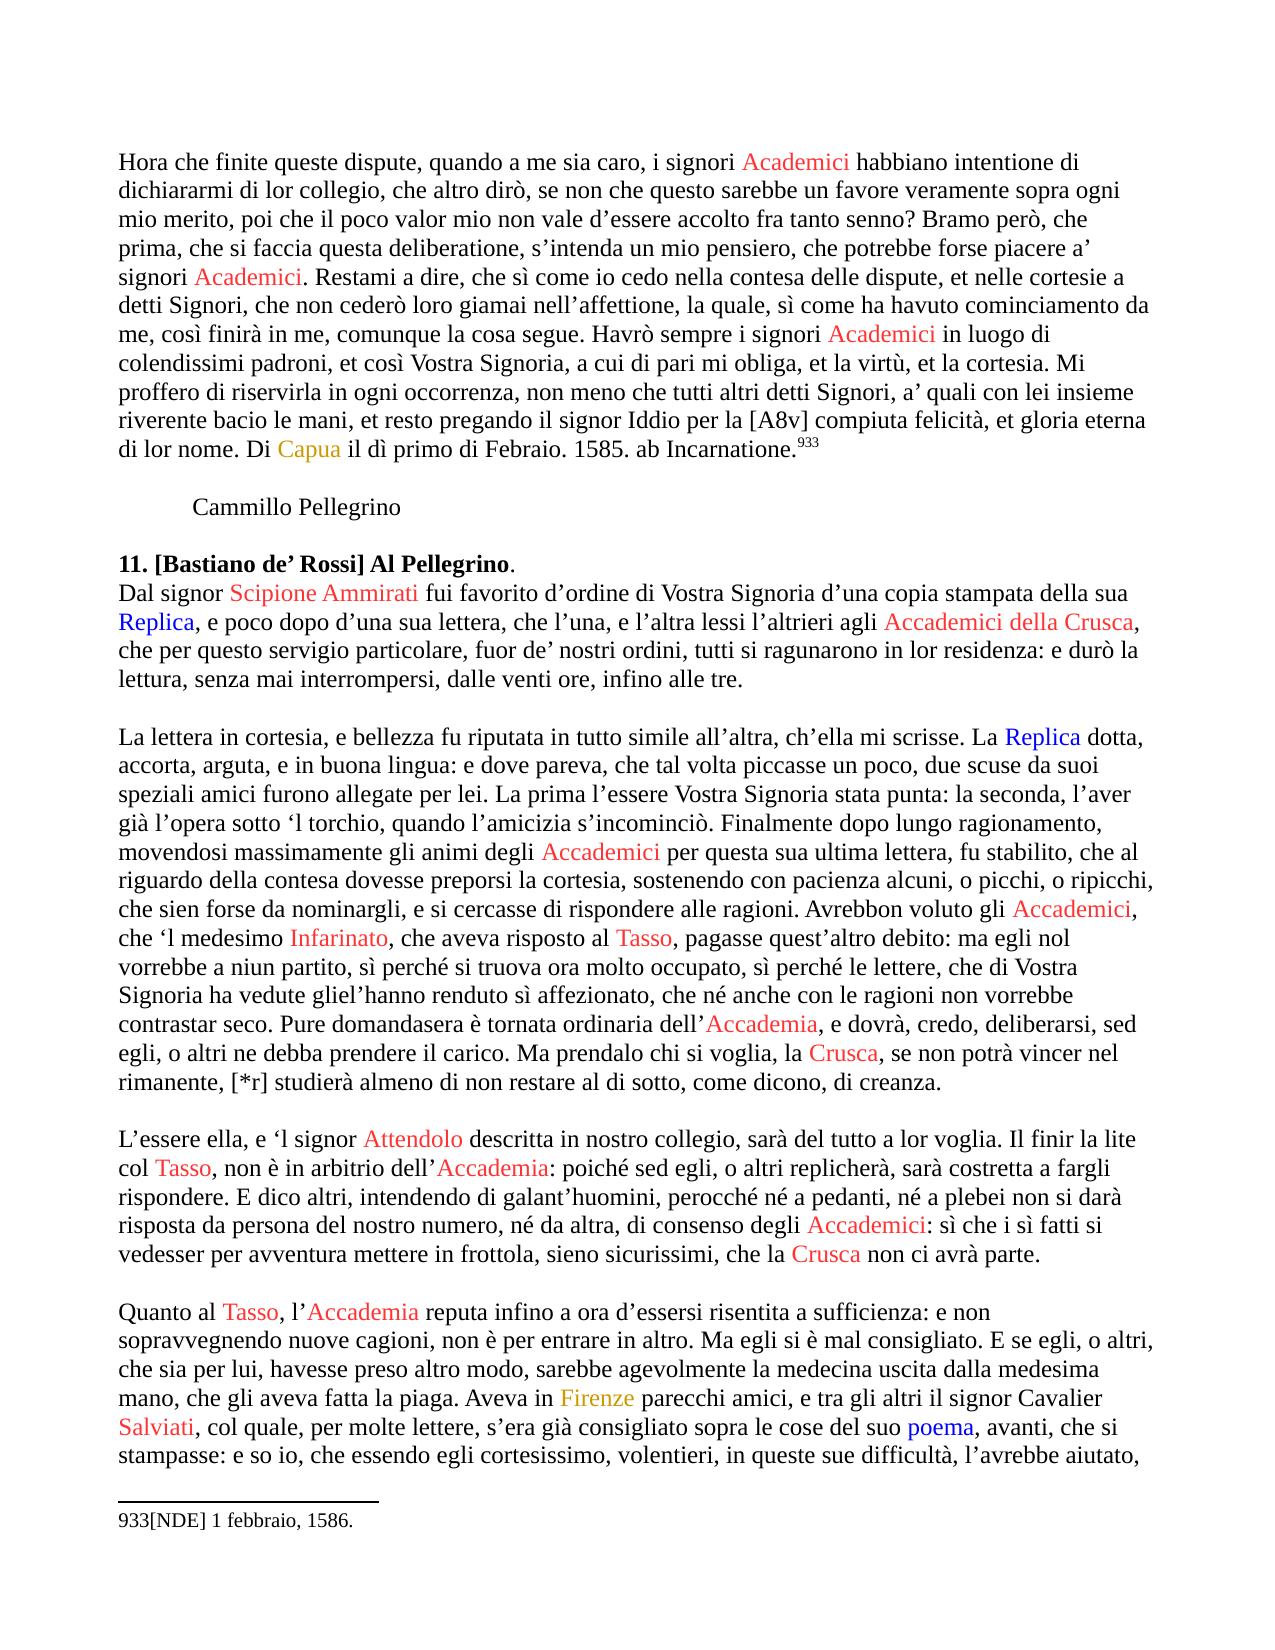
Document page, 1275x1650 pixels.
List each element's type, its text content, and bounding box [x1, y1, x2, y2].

text Hora che finite queste dispute, quando a me sia caro, i signori Academici habbiano intentione di dichiararmi di lor collegio, che altro dirò, se non che questo sarebbe un favore veramente sopra ogni mio merito, poi che il poco valor mio non vale d’essere accolto fra tanto senno? Bramo però, che prima, che si faccia questa deliberatione, s’intenda un mio pensiero, che potrebbe forse piacere a’ signori Academici. Restami a dire, che sì come io cedo nella contesa delle dispute, et nelle cortesie a detti Signori, che non cederò loro giamai nell’affettione, la quale, sì come ha havuto cominciamento da me, così finirà in me, comunque la cosa segue. Havrò sempre i signori Academici in luogo di colendissimi padroni, et così Vostra Signoria, a cui di pari mi obliga, et la virtù, et la cortesia. Mi proffero di riservirla in ogni occorrenza, non meno che tutti altri detti Signori, a’ quali con lei insieme riverente bacio le mani, et resto pregando il signor Iddio per la [A8v] compiuta felicità, et gloria eterna di lor nome. Di Capua il dì primo di Febraio. 1585. ab Incarnatione. [118, 147, 1157, 463]
text La lettera in cortesia, e bellezza fu riputata in tutto simile all’altra, ch’ella mi scrisse. La Replica dotta, accorta, arguta, e in buona lingua: e dove pareva, che tal volta piccasse un poco, due scuse da suoi speziali amici furono allegate per lei. La prima l’essere Vostra Signoria stata punta: la seconda, l’aver già l’opera sotto ‘l torchio, quando l’amicizia s’incominciò. Finalmente dopo lungo ragionamento, movendosi massimamente gli animi degli Accademici per questa sua ultima lettera, fu stabilito, che al riguardo della contesa dovesse preporsi la cortesia, sostenendo con pacienza alcuni, o picchi, o ripicchi, che sien forse da nominargli, e si cercasse di rispondere alle ragioni. Avrebbon voluto gli Accademici, che ‘l medesimo Infarinato, che aveva risposto al Tasso, pagasse quest’altro debito: ma egli nol vorrebbe a niun partito, sì perché si truova ora molto occupato, sì perché le lettere, che di Vostra Signoria ha vedute gliel’hanno renduto sì affezionato, che né anche con le ragioni non vorrebbe contrastar seco. Pure domandasera è tornata ordinaria dell’Accademia, e dovrà, credo, deliberarsi, sed egli, o altri ne debba prendere il carico. Ma prendalo chi si voglia, la Crusca, se non potrà vincer nel rimanente, [*r] studierà almeno di non restare al di sotto, come dicono, di creanza. [118, 722, 1157, 1096]
text Dal signor Scipione Ammirati fui favorito d’ordine di Vostra Signoria d’una copia stampata della sua Replica, e poco dopo d’una sua lettera, che l’una, e l’altra lessi l’altrieri agli Accademici della Crusca, che per questo servigio particolare, fuor de’ nostri ordini, tutti si ragunarono in lor residenza: e durò la lettura, senza mai interrompersi, dalle venti ore, infino alle tre. [118, 578, 1157, 693]
text Cammillo Pellegrino [118, 492, 1157, 521]
text 11. [Bastiano de’ Rossi] Al Pellegrino. [118, 549, 1157, 578]
text L’essere ella, e ‘l signor Attendolo descritta in nostro collegio, sarà del tutto a lor voglia. Il finir la lite col Tasso, non è in arbitrio dell’Accademia: poiché sed egli, o altri replicherà, sarà costretta a fargli rispondere. E dico altri, intendendo di galant’huomini, perocché né a pedanti, né a plebei non si darà risposta da persona del nostro numero, né da altra, di consenso degli Accademici: sì che i sì fatti si vedesser per avventura mettere in frottola, sieno sicurissimi, che la Crusca non ci avrà parte. [118, 1124, 1157, 1268]
text [NDE] 1 febbraio, 1586. [118, 1508, 1157, 1532]
text Quanto al Tasso, l’Accademia reputa infino a ora d’essersi risentita a sufficienza: e non sopravvegnendo nuove cagioni, non è per entrare in altro. Ma egli si è mal consigliato. E se egli, o altri, che sia per lui, havesse preso altro modo, sarebbe agevolmente la medecina uscita dalla medesima mano, che gli aveva fatta la piaga. Aveva in Firenze parecchi amici, e tra gli altri il signor Cavalier Salviati, col quale, per molte lettere, s’era già consigliato sopra le cose del suo poema, avanti, che si stampasse: e so io, che essendo egli cortesissimo, volentieri, in queste sue difficultà, l’avrebbe aiutato, [118, 1297, 1157, 1469]
